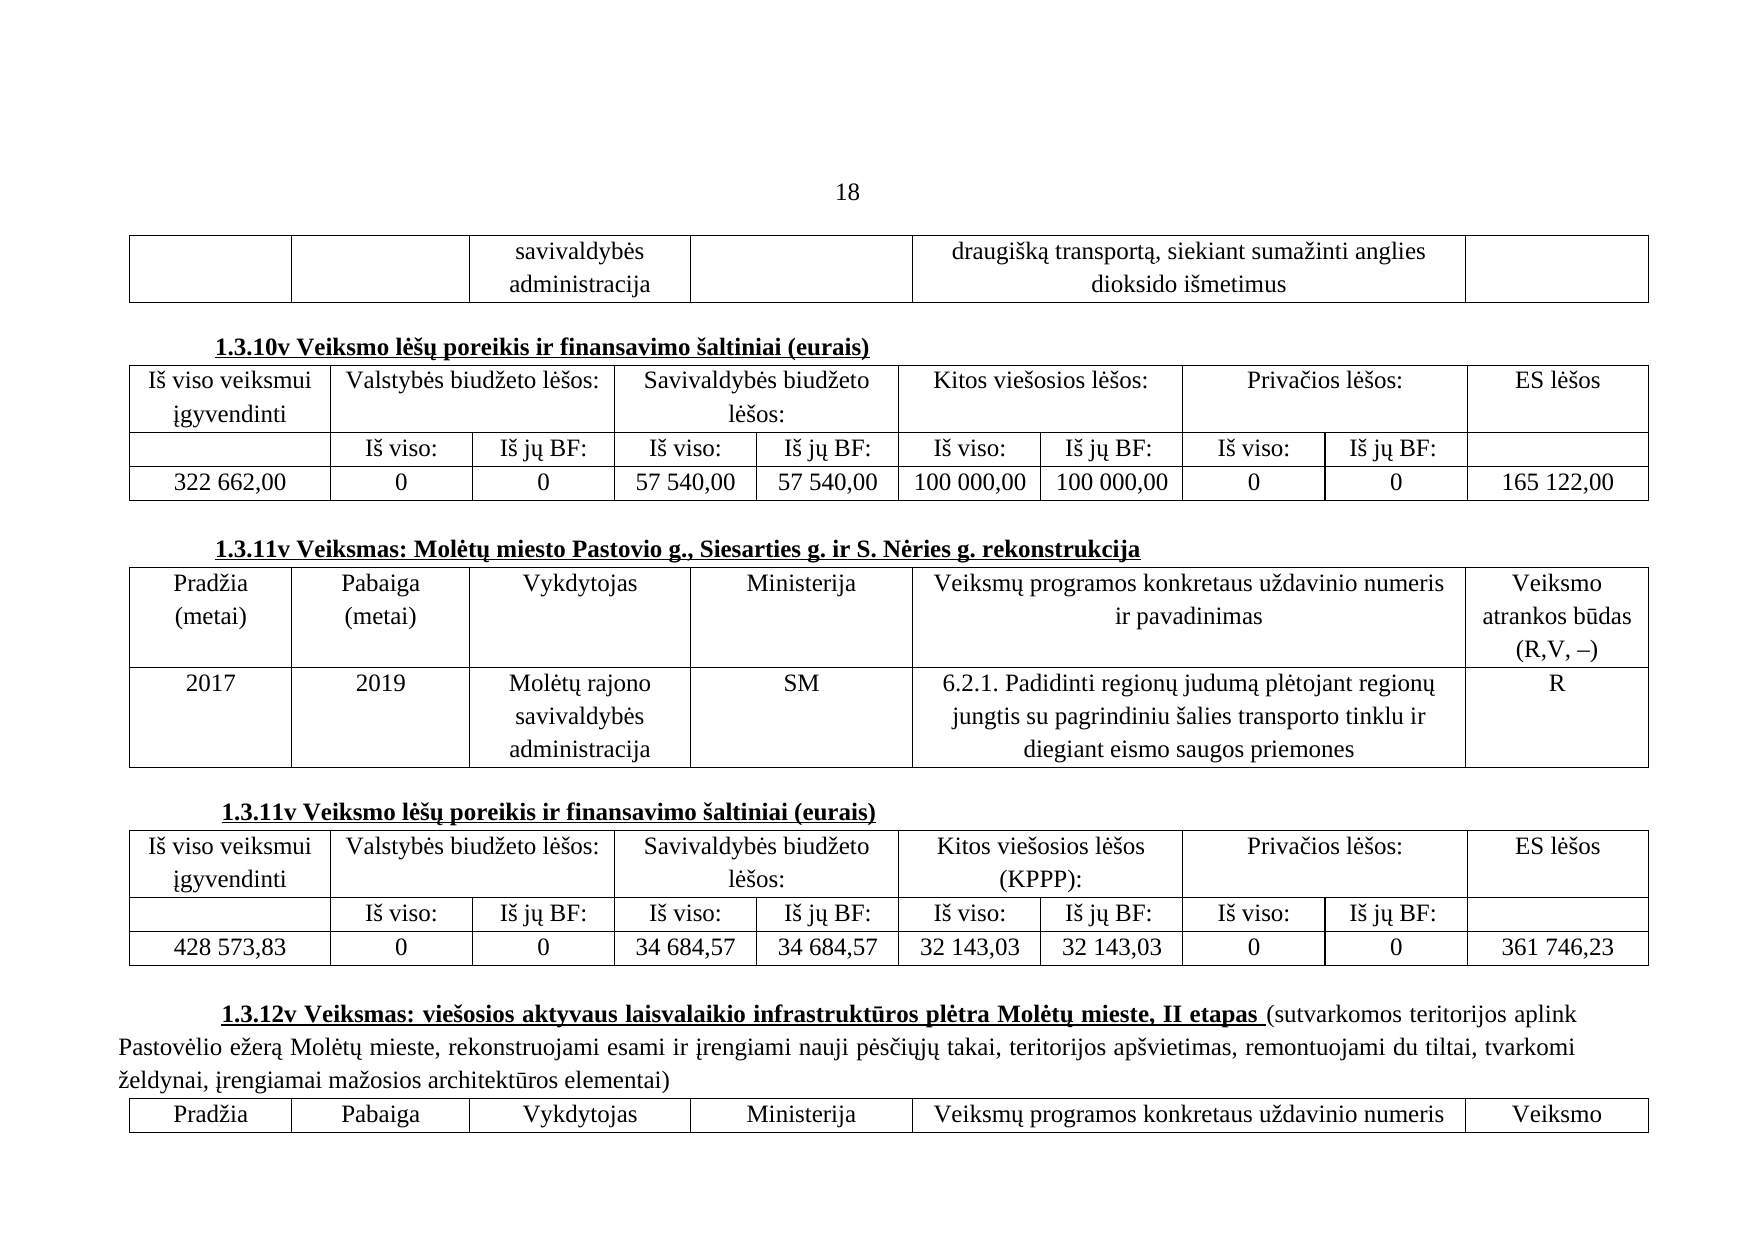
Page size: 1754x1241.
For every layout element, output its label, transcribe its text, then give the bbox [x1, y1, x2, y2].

table_cell 34 684,57 [615, 932, 756, 965]
table_header Kitos viešosios lėšos: [899, 366, 1182, 432]
table_header Pabaiga (metai) [292, 568, 469, 667]
table_cell savivaldybės administracija [470, 236, 690, 302]
table_cell 2017 [130, 668, 291, 767]
table_cell [130, 236, 291, 302]
table_cell 57 540,00 [757, 467, 898, 500]
text 1.3.11v Veiksmo lėšų poreikis ir finansavimo šaltiniai (eurais) [118, 797, 1577, 826]
table_header ES lėšos [1468, 366, 1648, 432]
table_cell 0 [1326, 467, 1467, 500]
table_cell [130, 433, 330, 466]
table_header Valstybės biudžeto lėšos: [331, 366, 614, 432]
table_cell draugišką transportą, siekiant sumažinti anglies dioksido išmetimus [913, 236, 1465, 302]
table_cell 0 [1183, 467, 1324, 500]
table_cell 6.2.1. Padidinti regionų judumą plėtojant regionų jungtis su pagrindiniu šalies transporto tinklu ir diegiant eismo saugos priemones [913, 668, 1465, 767]
table_cell Iš viso: [615, 433, 756, 466]
table_cell SM [691, 668, 912, 767]
table_cell 32 143,03 [1041, 932, 1182, 965]
table_header Valstybės biudžeto lėšos: [331, 831, 614, 897]
table_cell [130, 898, 330, 931]
table_header Veiksmo [1466, 1099, 1648, 1132]
table_header Iš viso veiksmui įgyvendinti [130, 366, 330, 432]
table_cell 32 143,03 [899, 932, 1040, 965]
table_header Pradžia [130, 1099, 291, 1132]
table_header Vykdytojas [470, 1099, 690, 1132]
table_cell Iš jų BF: [757, 898, 898, 931]
table_cell 361 746,23 [1468, 932, 1648, 965]
table_header Savivaldybės biudžeto lėšos: [615, 366, 898, 432]
table_header Veiksmų programos konkretaus uždavinio numeris [913, 1099, 1465, 1132]
table_header Pabaiga [292, 1099, 469, 1132]
table_cell 57 540,00 [615, 467, 756, 500]
table_header Pradžia (metai) [130, 568, 291, 667]
table_header Veiksmo atrankos būdas (R,V, –) [1466, 568, 1648, 667]
table_header Savivaldybės biudžeto lėšos: [615, 831, 898, 897]
table_header Privačios lėšos: [1183, 831, 1467, 897]
table_cell 0 [331, 932, 472, 965]
table_cell Molėtų rajono savivaldybės administracija [470, 668, 690, 767]
table_cell Iš viso: [899, 433, 1040, 466]
table_cell Iš viso: [1183, 433, 1324, 466]
table_cell Iš jų BF: [757, 433, 898, 466]
table_cell 0 [473, 467, 614, 500]
table_cell Iš jų BF: [1041, 433, 1182, 466]
table_header Veiksmų programos konkretaus uždavinio numeris ir pavadinimas [913, 568, 1465, 667]
table_cell 0 [473, 932, 614, 965]
table_header Iš viso veiksmui įgyvendinti [130, 831, 330, 897]
table_cell 428 573,83 [130, 932, 330, 965]
table_cell Iš viso: [899, 898, 1040, 931]
table_cell Iš viso: [331, 433, 472, 466]
text 1.3.10v Veiksmo lėšų poreikis ir finansavimo šaltiniai (eurais) [118, 332, 1577, 360]
table_cell Iš viso: [331, 898, 472, 931]
table_cell 34 684,57 [757, 932, 898, 965]
table_cell 100 000,00 [1041, 467, 1182, 500]
text 1.3.12v Veiksmas: viešosios aktyvaus laisvalaikio infrastruktūros plėtra Molėtų mieste, II etapas (sutvarkomos teritorijos aplink Pastovėlio ežerą Molėtų mieste, rekonstruojami esami ir įrengiami nauji pėsčiųjų takai, teritorijos apšvietimas, remontuojami du tiltai, tvarkomi želdynai, įrengiamai mažosios architektūros elementai) [118, 999, 1577, 1094]
table_cell Iš jų BF: [1326, 433, 1467, 466]
text 1.3.11v Veiksmas: Molėtų miesto Pastovio g., Siesarties g. ir S. Nėries g. rekonstrukcija [118, 534, 1577, 563]
table_cell Iš viso: [615, 898, 756, 931]
table_cell [1468, 898, 1648, 931]
table_cell 0 [1183, 932, 1324, 965]
table_cell Iš jų BF: [473, 433, 614, 466]
table_header Vykdytojas [470, 568, 690, 667]
table_cell 100 000,00 [899, 467, 1040, 500]
table_header ES lėšos [1468, 831, 1648, 897]
table_header Privačios lėšos: [1183, 366, 1467, 432]
table_cell 165 122,00 [1468, 467, 1648, 500]
table_cell R [1466, 668, 1648, 767]
table_header Kitos viešosios lėšos (KPPP): [899, 831, 1182, 897]
table_cell 322 662,00 [130, 467, 330, 500]
table_cell 2019 [292, 668, 469, 767]
table_cell Iš jų BF: [1326, 898, 1467, 931]
table_cell Iš jų BF: [1041, 898, 1182, 931]
table_cell [691, 236, 912, 302]
table_cell Iš viso: [1183, 898, 1324, 931]
table_cell 0 [1326, 932, 1467, 965]
table_cell 0 [331, 467, 472, 500]
table_cell Iš jų BF: [473, 898, 614, 931]
table_cell [292, 236, 469, 302]
table_cell [1468, 433, 1648, 466]
table_header Ministerija [691, 568, 912, 667]
table_header Ministerija [691, 1099, 912, 1132]
table_cell [1466, 236, 1648, 302]
